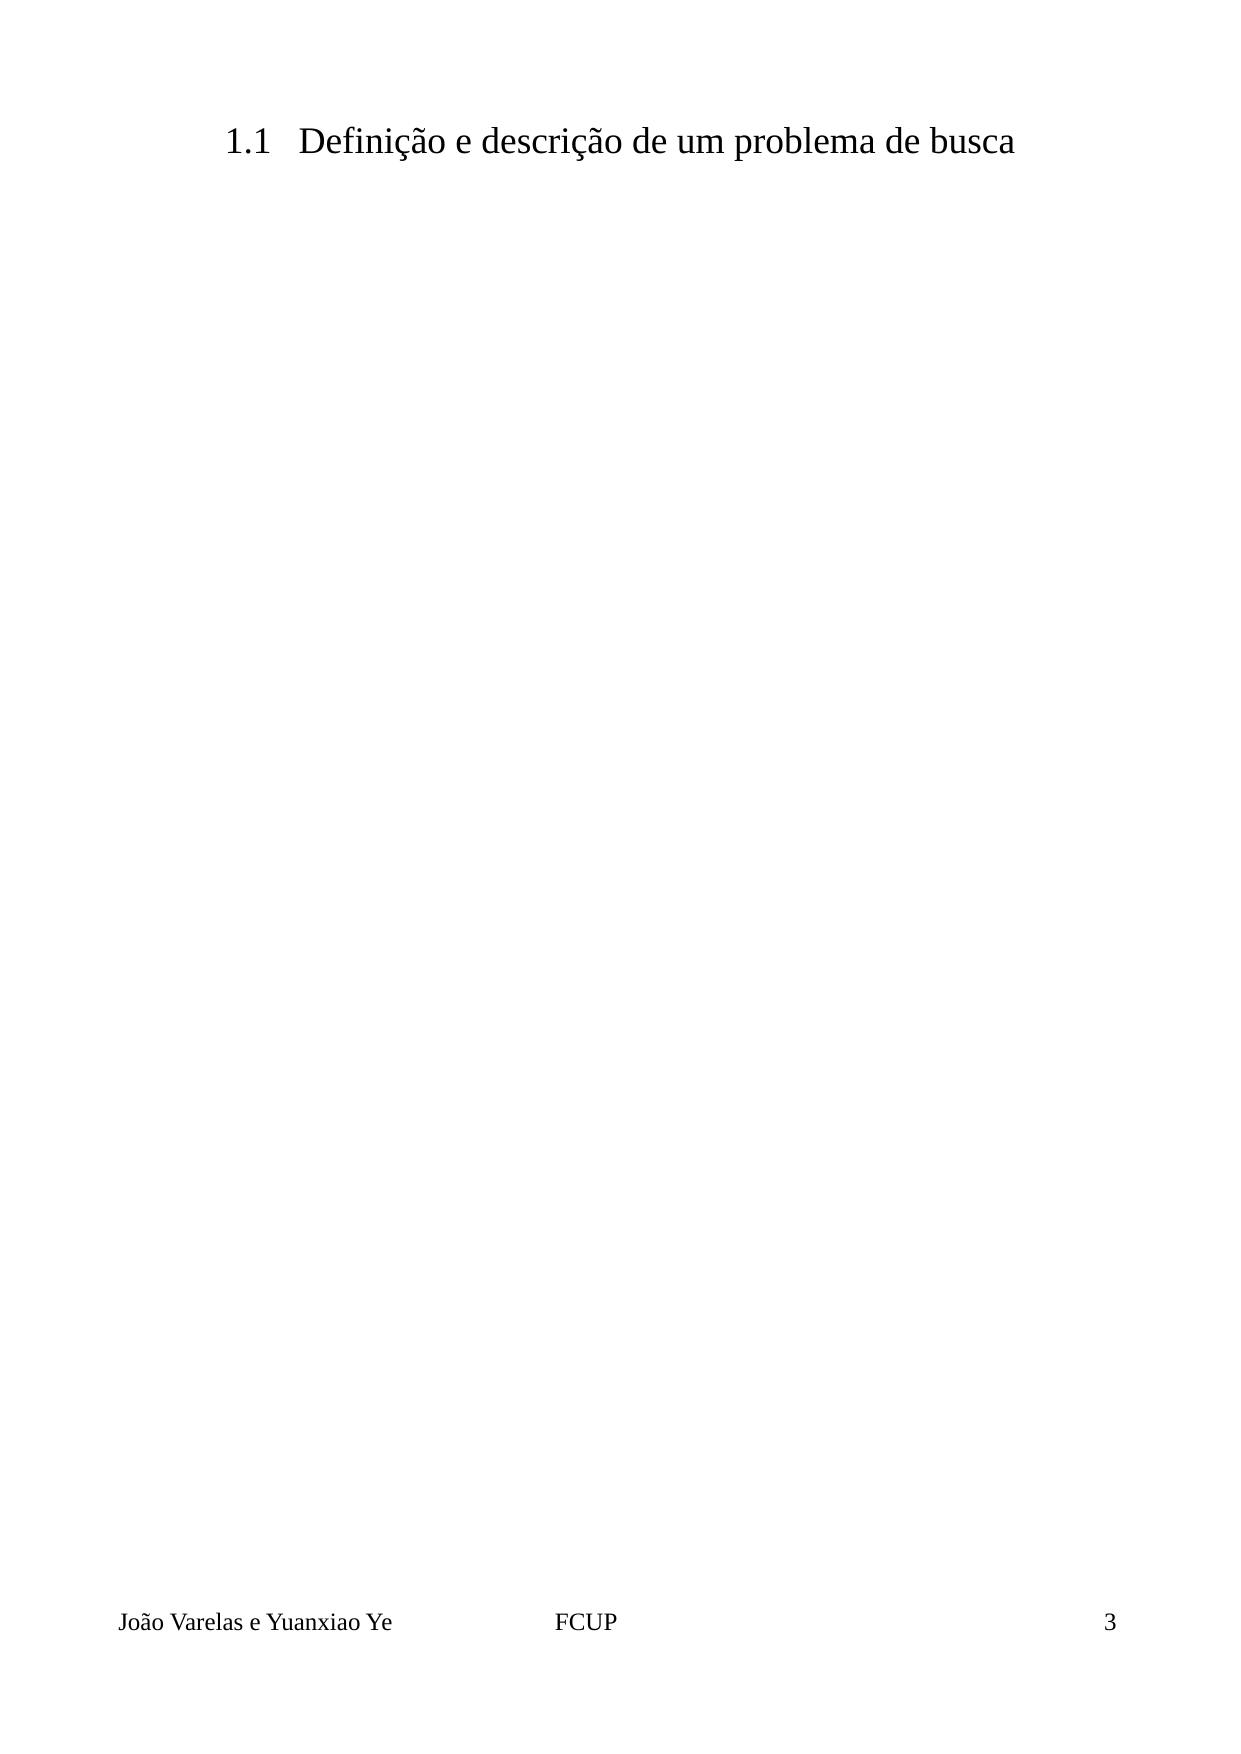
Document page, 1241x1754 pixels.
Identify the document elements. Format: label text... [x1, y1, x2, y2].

subtitle 1.1 Definição e descrição de um problema de busca [118, 118, 1122, 161]
